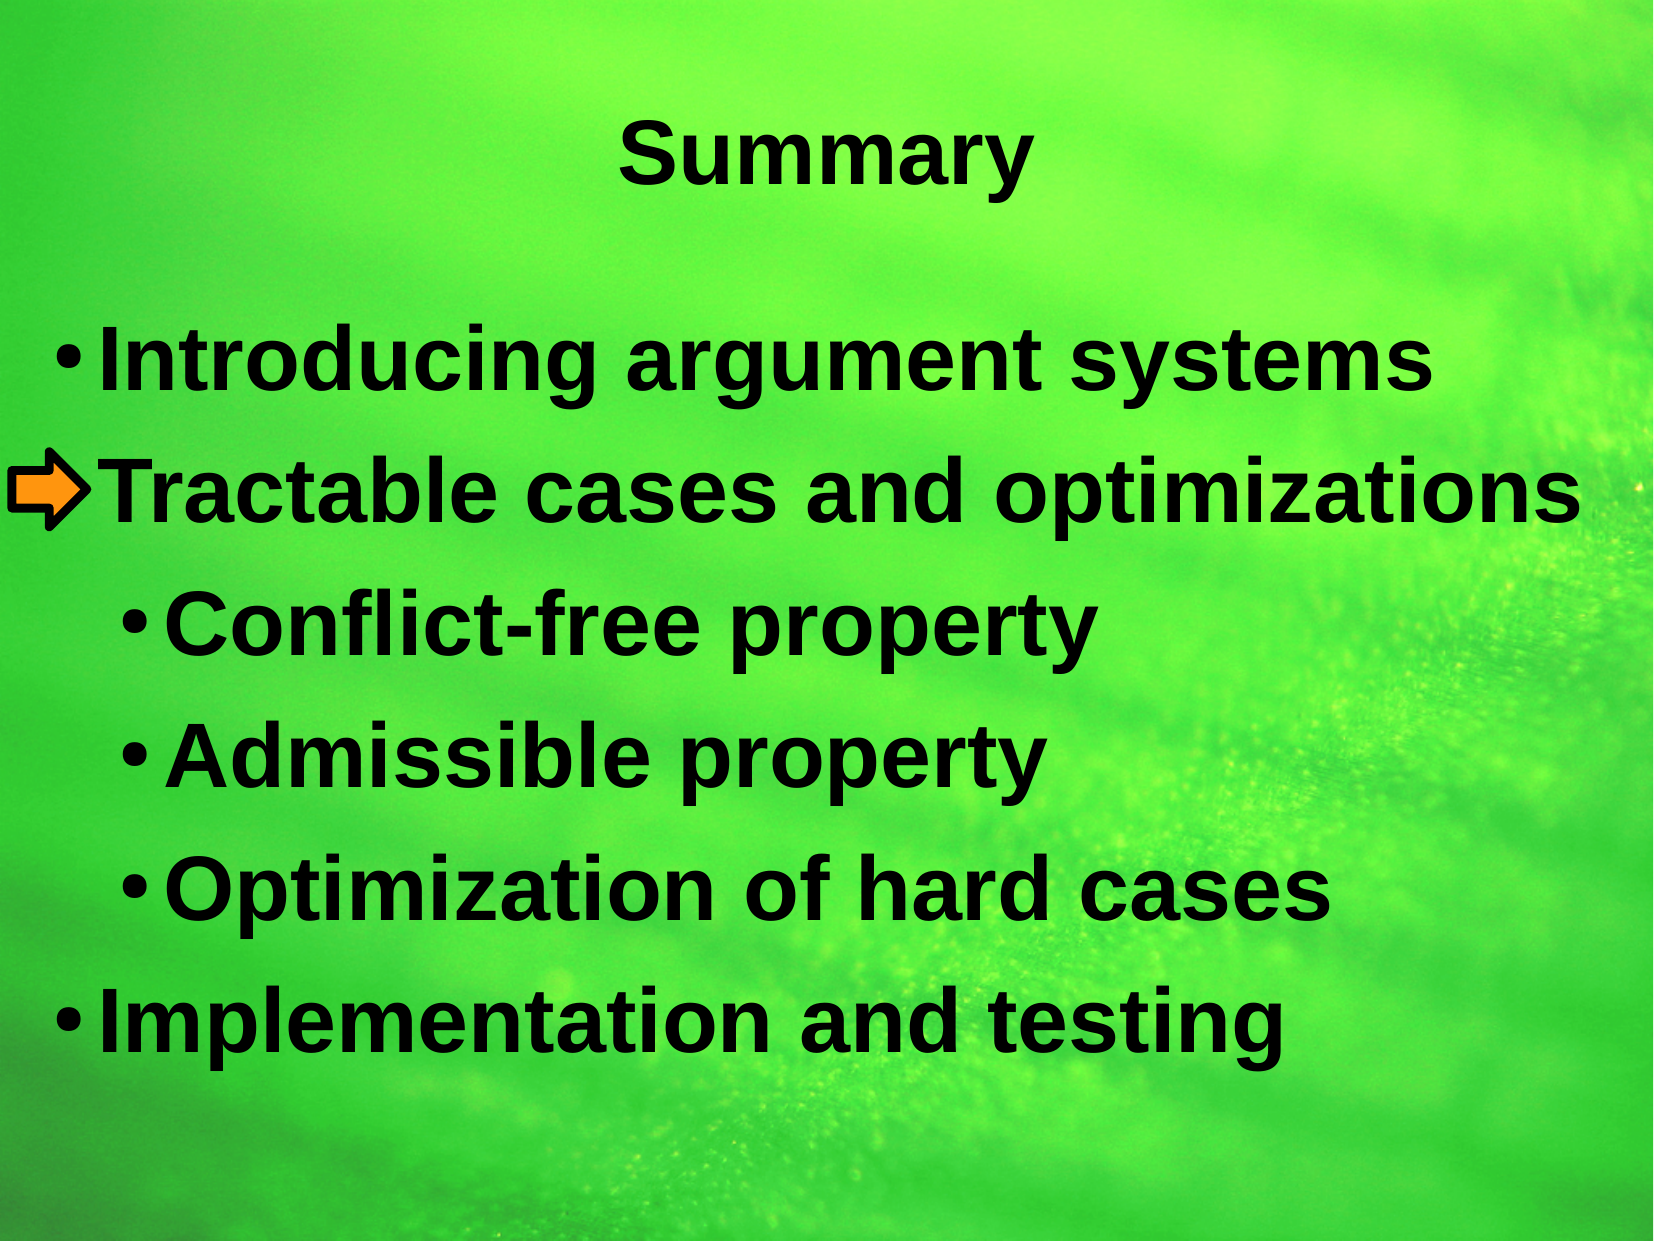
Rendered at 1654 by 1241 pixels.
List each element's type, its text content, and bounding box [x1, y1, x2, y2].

text_box Introducing argument systems Tractable cases and optimizations Conflict-free property Admissible property Optimization of hard cases Implementation and testing [37, 300, 1613, 1080]
text_box [11, 451, 87, 527]
picture [0, 0, 1654, 1241]
title Summary [82, 49, 1571, 257]
